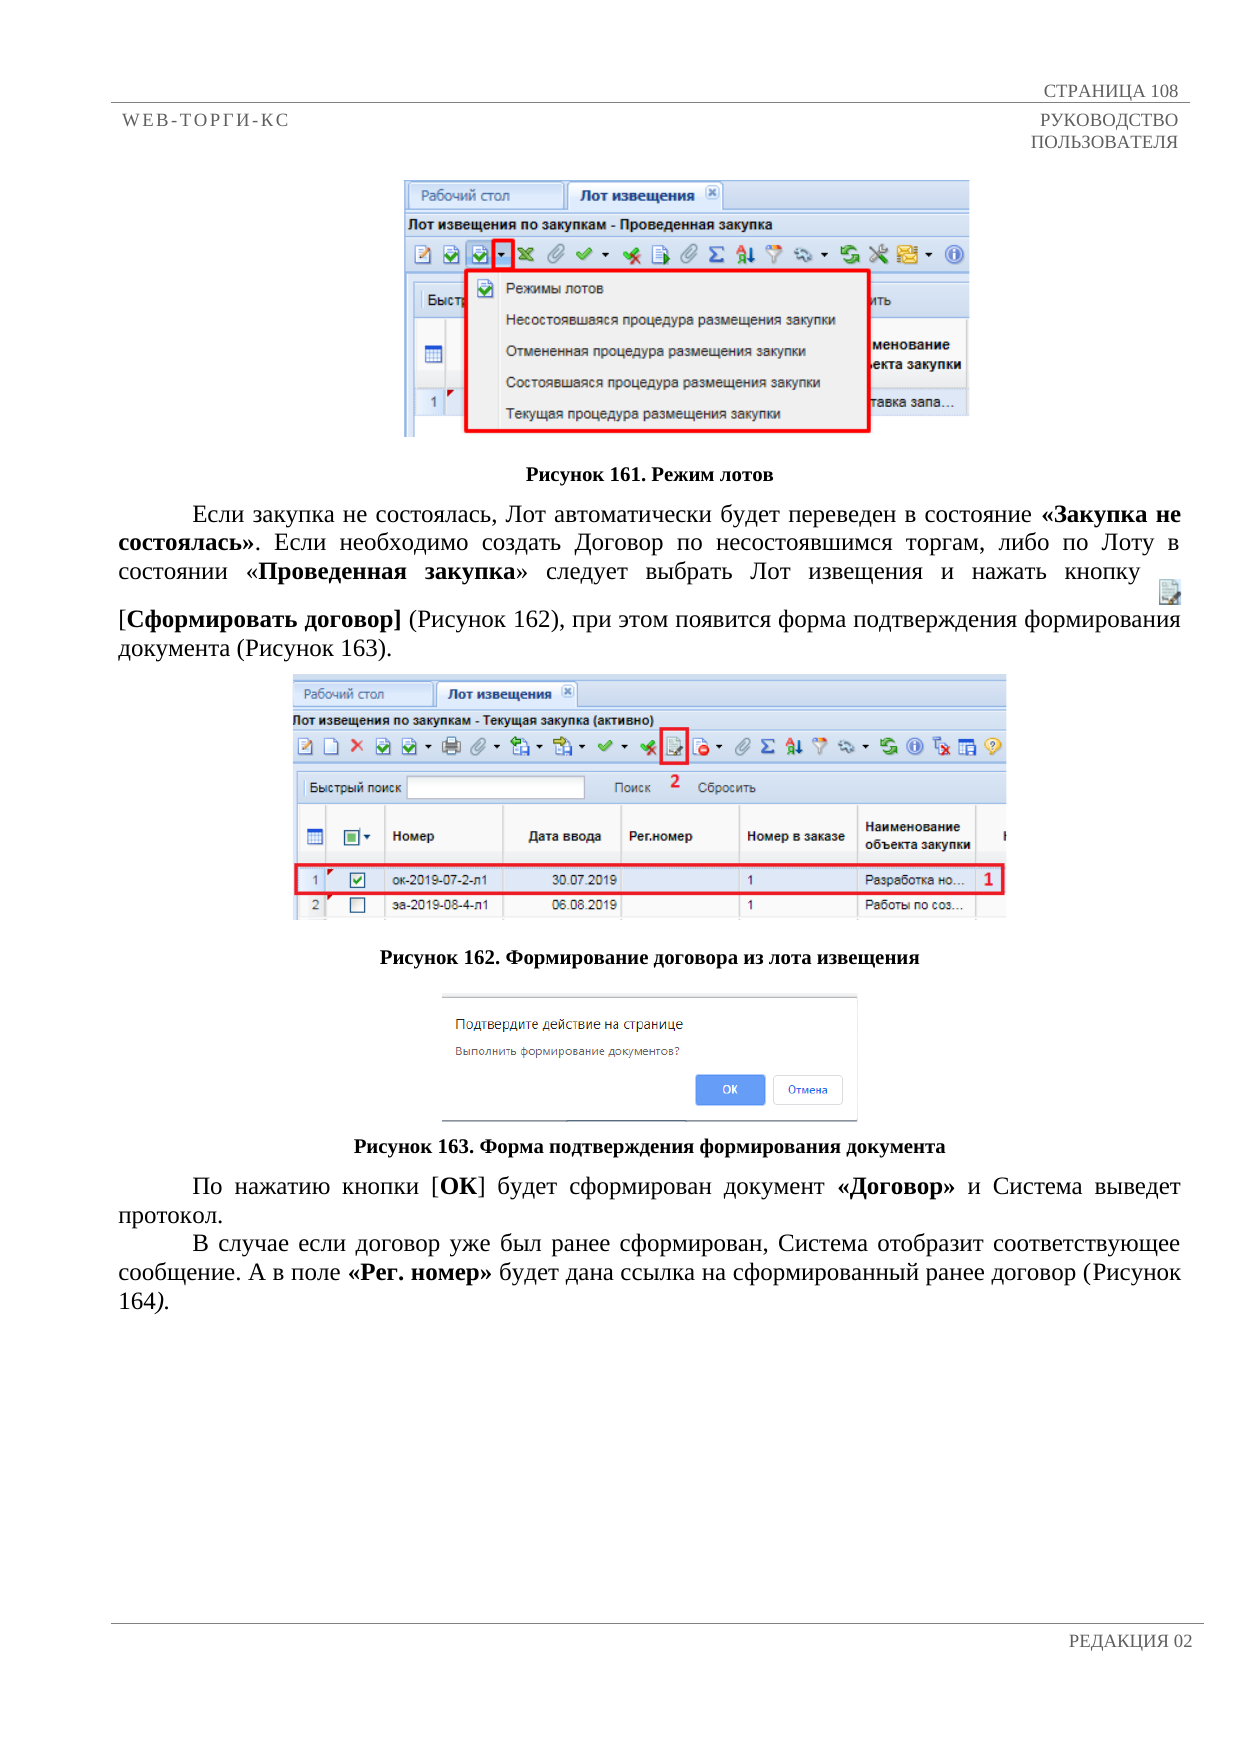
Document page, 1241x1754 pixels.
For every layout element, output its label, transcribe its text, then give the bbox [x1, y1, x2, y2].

text Рисунок 162. Формирование договора из лота извещения [118, 945, 1181, 969]
text Рисунок 161. Режим лотов [118, 462, 1181, 486]
text Рисунок 163. Форма подтверждения формирования документа [118, 1134, 1181, 1158]
text Если закупка не состоялась, Лот автоматически будет переведен в состояние «Закупка не состоялась». Если необходимо создать Договор по несостоявшимся торгам, либо по Лоту в состоянии «Проведенная закупка» следует выбрать Лот извещения и нажать кнопку [Сформировать договор] (Рисунок 162), при этом появится форма подтверждения формирования документа (Рисунок 163). [118, 499, 1181, 662]
text По нажатию кнопки [ОК] будет сформирован документ «Договор» и Система выведет протокол. [118, 1171, 1181, 1228]
text В случае если договор уже был ранее сформирован, Система отобразит соответствующее сообщение. А в поле «Рег. номер» будет дана ссылка на сформированный ранее договор (Рисунок 164). [118, 1228, 1181, 1315]
